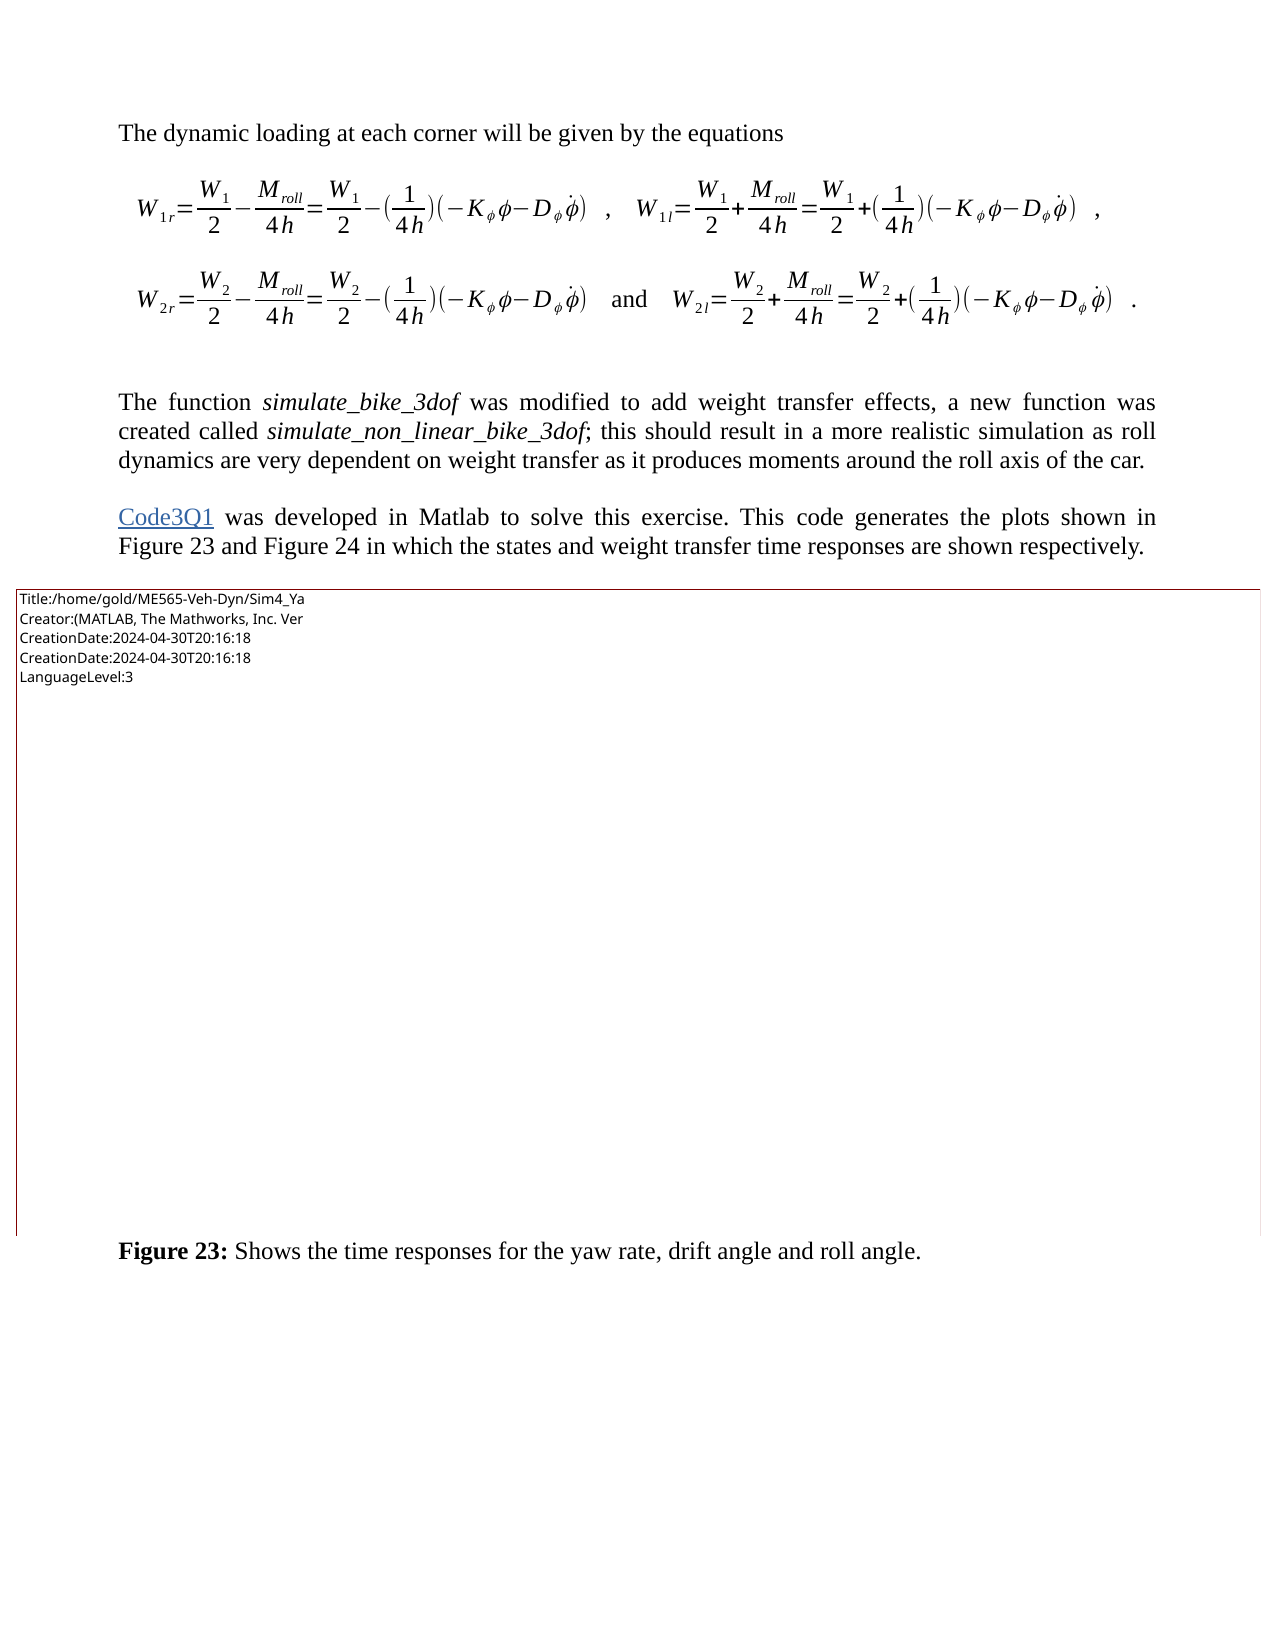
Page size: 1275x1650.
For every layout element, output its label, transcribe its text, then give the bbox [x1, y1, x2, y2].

text Figure 23: Shows the time responses for the yaw rate, drift angle and roll angle. [118, 590, 1157, 1264]
text , , [118, 176, 1157, 238]
text and . [118, 267, 1157, 330]
text The dynamic loading at each corner will be given by the equations [118, 118, 1157, 147]
text Code3Q1 was developed in Matlab to solve this exercise. This code generates the plots shown in Figure 23 and Figure 24 in which the states and weight transfer time responses are shown respectively. [118, 502, 1157, 560]
text The function simulate_bike_3dof was modified to add weight transfer effects, a new function was created called simulate_non_linear_bike_3dof; this should result in a more realistic simulation as roll dynamics are very dependent on weight transfer as it produces moments around the roll axis of the car. [118, 387, 1157, 473]
